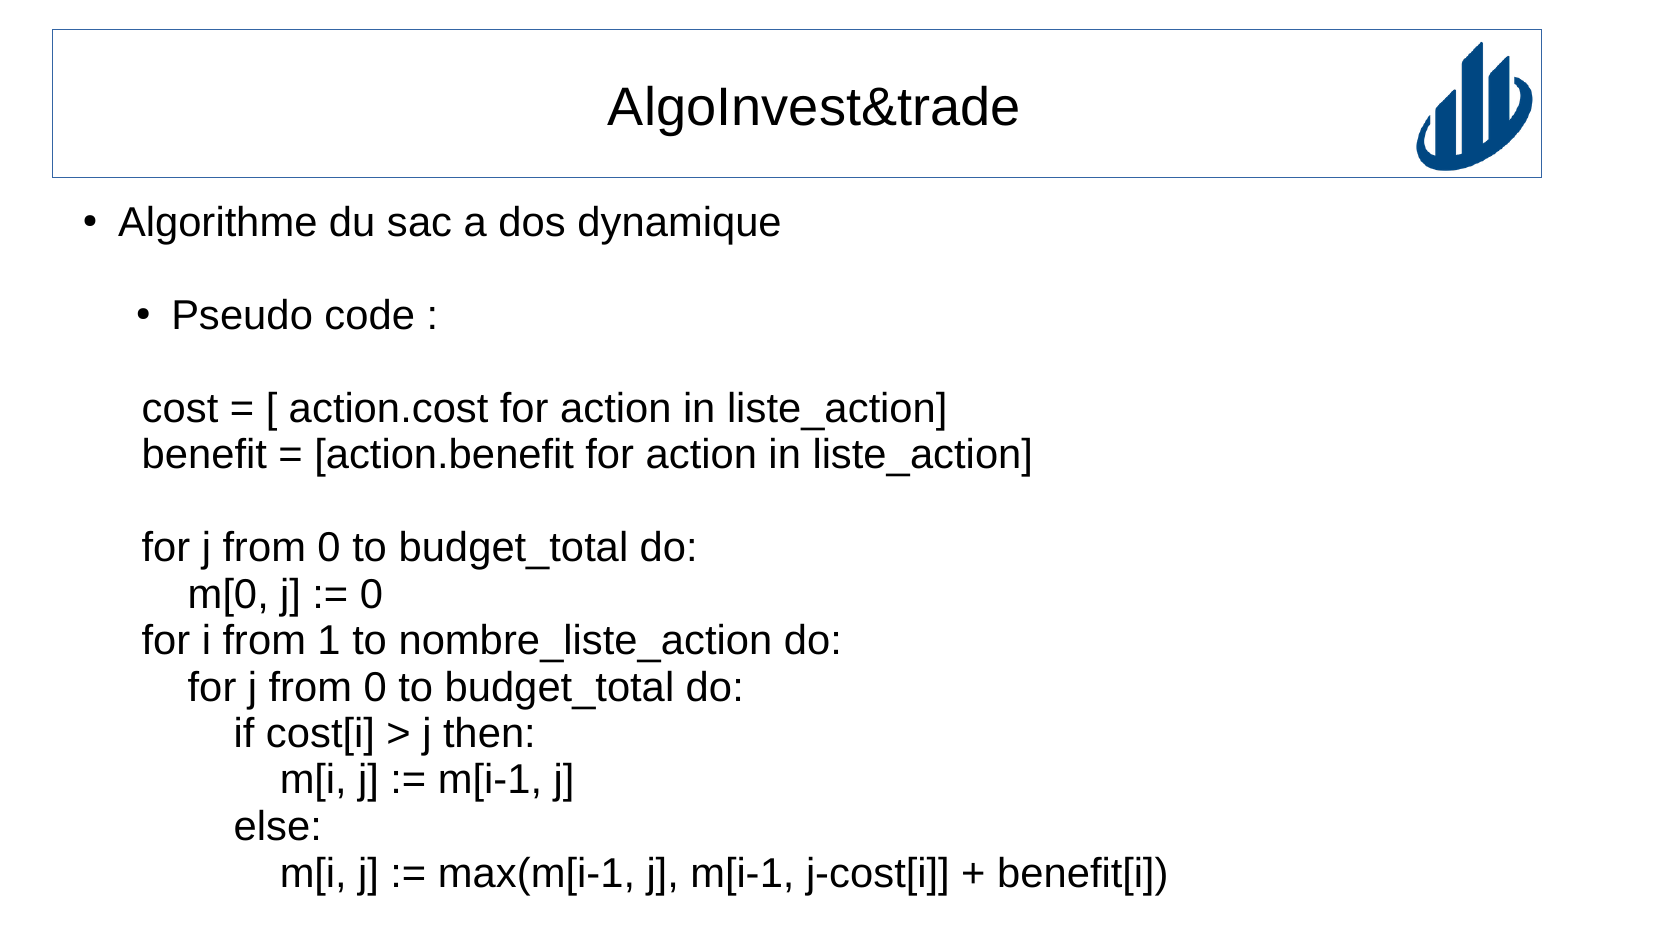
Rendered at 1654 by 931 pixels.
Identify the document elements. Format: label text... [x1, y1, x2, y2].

subtitle Algorithme du sac a dos dynamique Pseudo code : cost = [ action.cost for action in liste_action] benefit = [action.benefit for action in liste_action] for j from 0 to budget_total do: m[0, j] := 0 for i from 1 to nombre_liste_action do: for j from 0 to budget_total do: if cost[i] > j then: m[i, j] := m[i-1, j] else: m[i, j] := max(m[i-1, j], m[i-1, j-cost[i]] + benefit[i]) [82, 152, 1571, 896]
text_box AlgoInvest&trade [52, 29, 1542, 178]
